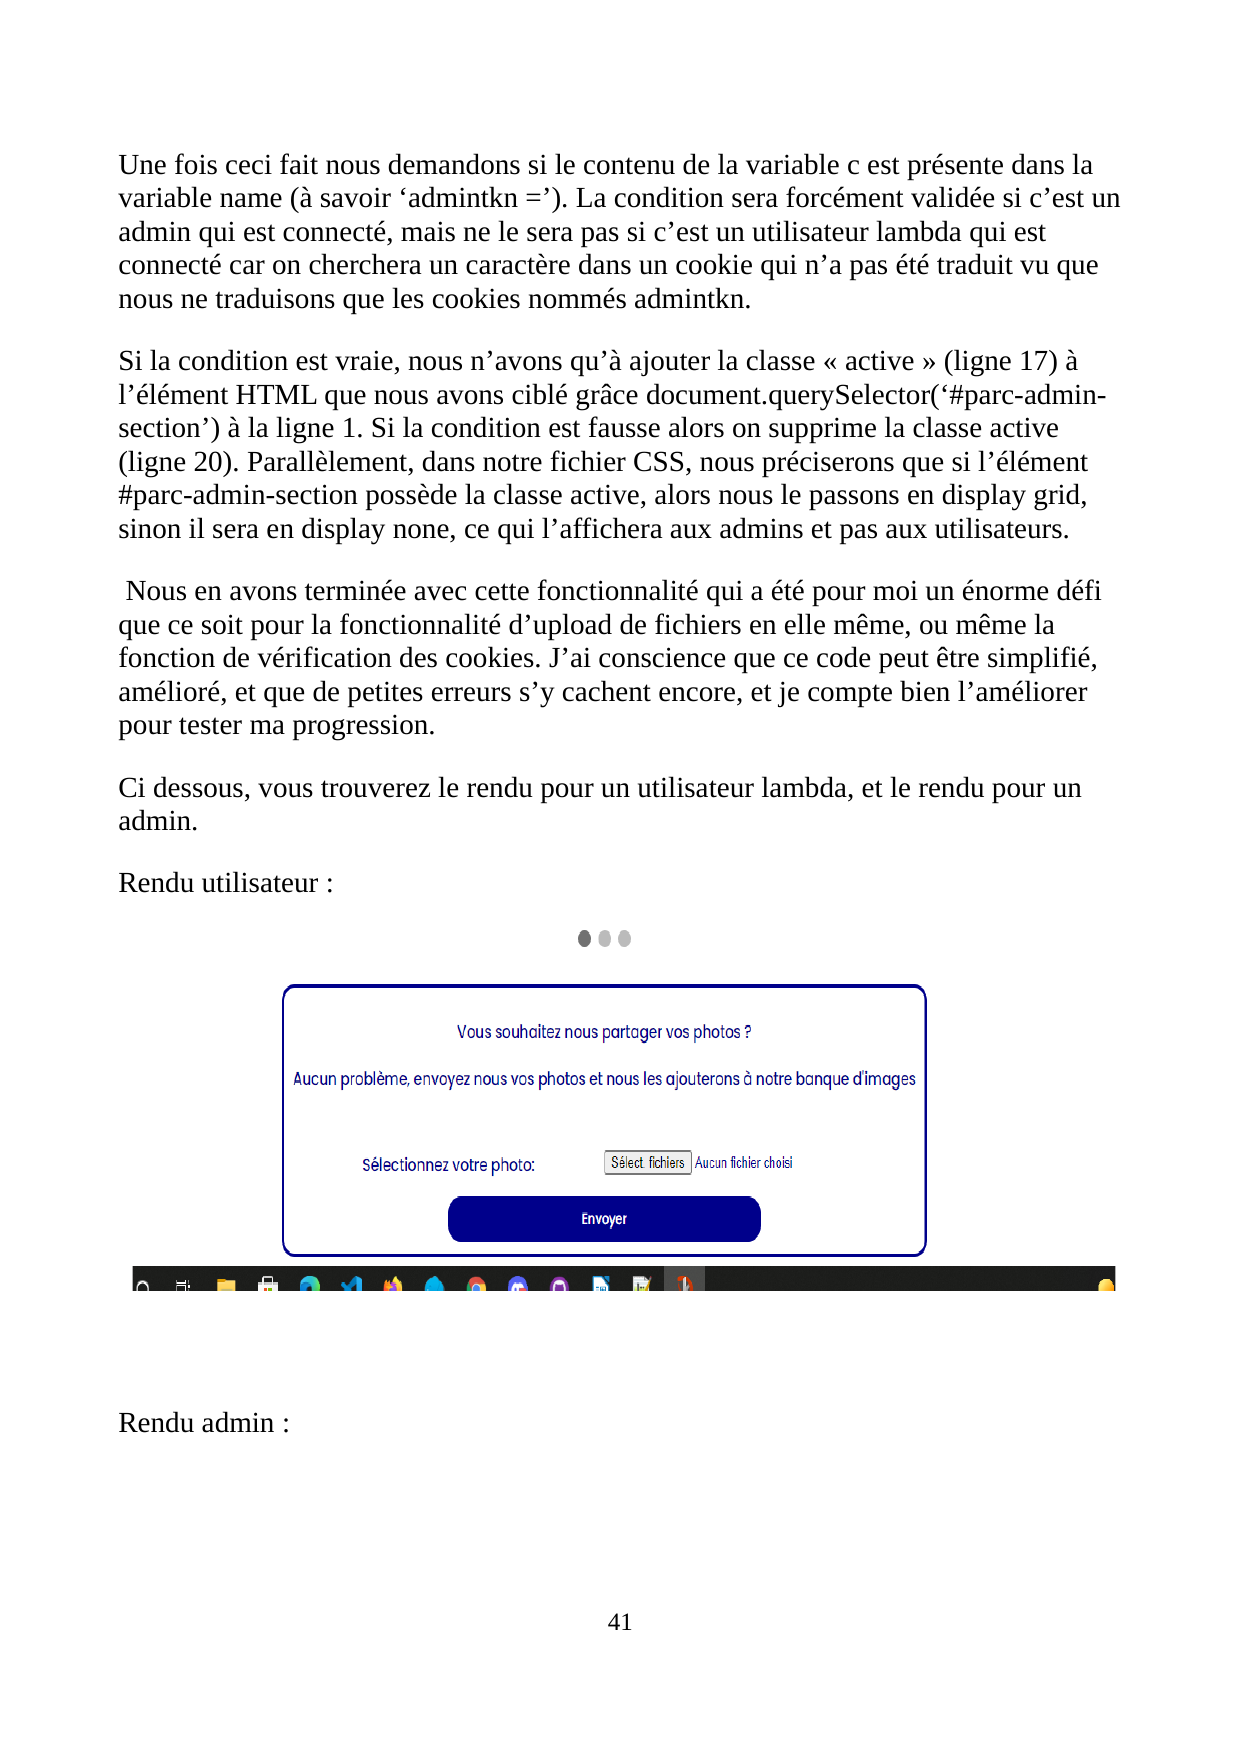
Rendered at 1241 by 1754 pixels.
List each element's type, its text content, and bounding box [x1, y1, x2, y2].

picture [132, 911, 1116, 1291]
text Une fois ceci fait nous demandons si le contenu de la variable c est présente dans la variable name (à savoir ‘admintkn =’). La condition sera forcément validée si c’est un admin qui est connecté, mais ne le sera pas si c’est un utilisateur lambda qui est connecté car on cherchera un caractère dans un cookie qui n’a pas été traduit vu que nous ne traduisons que les cookies nommés admintkn. [118, 147, 1122, 314]
text Ci dessous, vous trouverez le rendu pour un utilisateur lambda, et le rendu pour un admin. [118, 770, 1122, 837]
text Nous en avons terminée avec cette fonctionnalité qui a été pour moi un énorme défi que ce soit pour la fonctionnalité d’upload de fichiers en elle même, ou même la fonction de vérification des cookies. J’ai conscience que ce code peut être simplifié, amélioré, et que de petites erreurs s’y cachent encore, et je compte bien l’améliorer pour tester ma progression. [118, 573, 1122, 741]
text Rendu utilisateur : [118, 866, 1122, 899]
text Si la condition est vraie, nous n’avons qu’à ajouter la classe « active » (ligne 17) à l’élément HTML que nous avons ciblé grâce document.querySelector(‘#parc-admin-section’) à la ligne 1. Si la condition est fausse alors on supprime la classe active (ligne 20). Parallèlement, dans notre fichier CSS, nous préciserons que si l’élément #parc-admin-section possède la classe active, alors nous le passons en display grid, sinon il sera en display none, ce qui l’affichera aux admins et pas aux utilisateurs. [118, 343, 1122, 544]
text Rendu admin : [118, 1405, 1122, 1439]
